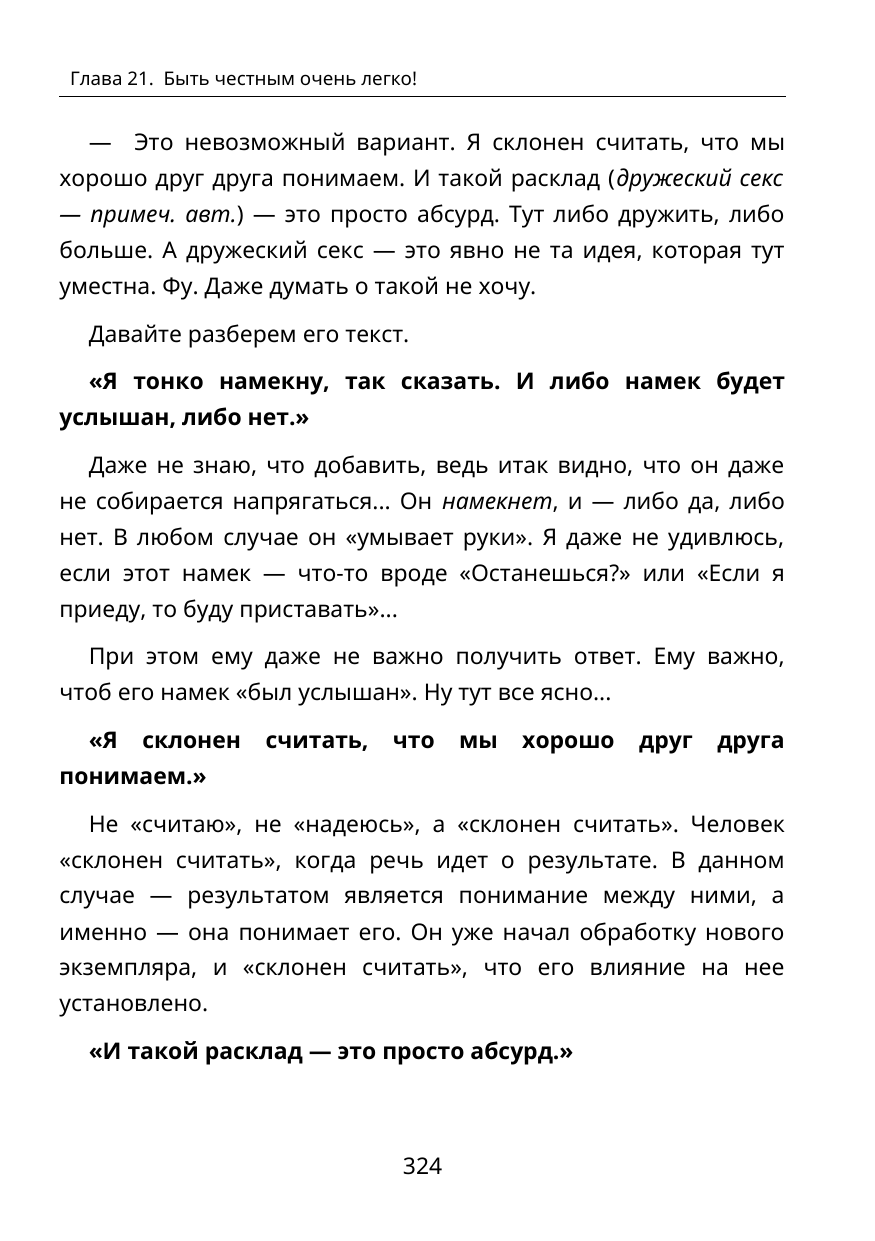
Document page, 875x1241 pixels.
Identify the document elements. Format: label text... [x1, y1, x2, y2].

text При этом ему даже не важно получить ответ. Ему важно, чтоб его намек «был услышан». Ну тут все ясно... [59, 640, 786, 707]
text Давайте разберем его текст. [59, 317, 786, 349]
text Не «считаю», не «надеюсь», а «склонен считать». Человек «склонен считать», когда речь идет о результате. В данном случае — результатом является понимание между ними, а именно — она понимает его. Он уже начал обработку нового экземпляра, и «склонен считать», что его влияние на нее установлено. [59, 808, 786, 1018]
list Это невозможный вариант. Я склонен считать, что мы хорошо друг друга понимаем. И такой расклад (дружеский секс — примеч. авт.) — это просто абсурд. Тут либо дружить, либо больше. А дружеский секс — это явно не та идея, которая тут уместна. Фу. Даже думать о такой не хочу. [59, 126, 786, 301]
text «Я тонко намекну, так сказать. И либо намек будет услышан, либо нет.» [59, 365, 786, 432]
text «Я склонен считать, что мы хорошо друг друга понимаем.» [59, 724, 786, 791]
text Даже не знаю, что добавить, ведь итак видно, что он даже не собирается напрягаться... Он намекнет, и — либо да, либо нет. В любом случае он «умывает руки». Я даже не удивлюсь, если этот намек — что-то вроде «Останешься?» или «Если я приеду, то буду приставать»... [59, 449, 786, 624]
text «И такой расклад — это просто абсурд.» [59, 1035, 786, 1066]
